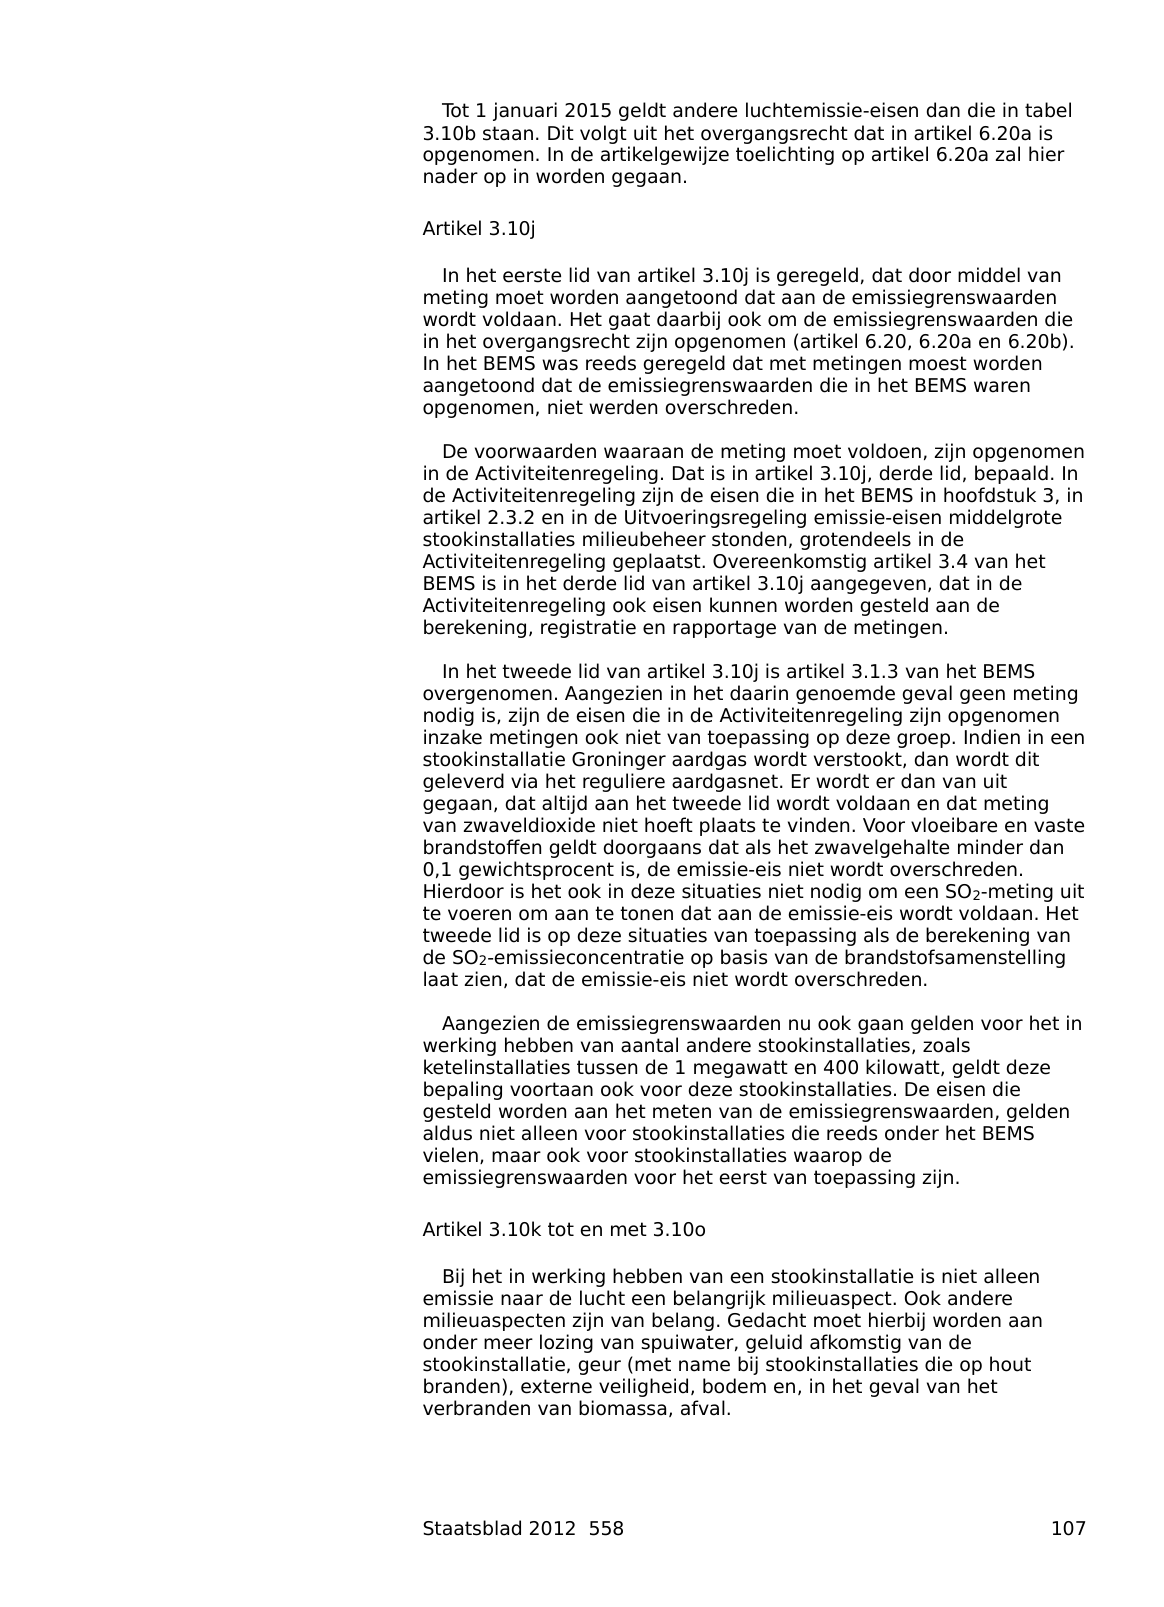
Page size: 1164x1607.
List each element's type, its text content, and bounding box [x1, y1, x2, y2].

subtitle Artikel 3.10k tot en met 3.10o [422, 1219, 1087, 1241]
text In het eerste lid van artikel 3.10j is geregeld, dat door middel van meting moet worden aangetoond dat aan de emissiegrenswaarden wordt voldaan. Het gaat daarbij ook om de emissiegrenswaarden die in het overgangsrecht zijn opgenomen (artikel 6.20, 6.20a en 6.20b). In het BEMS was reeds geregeld dat met metingen moest worden aangetoond dat de emissiegrenswaarden die in het BEMS waren opgenomen, niet werden overschreden. [422, 265, 1087, 419]
text Bij het in werking hebben van een stookinstallatie is niet alleen emissie naar de lucht een belangrijk milieuaspect. Ook andere milieuaspecten zijn van belang. Gedacht moet hierbij worden aan onder meer lozing van spuiwater, geluid afkomstig van de stookinstallatie, geur (met name bij stookinstallaties die op hout branden), externe veiligheid, bodem en, in het geval van het verbranden van biomassa, afval. [422, 1266, 1087, 1420]
subtitle Artikel 3.10j [422, 218, 1087, 240]
text In het tweede lid van artikel 3.10j is artikel 3.1.3 van het BEMS overgenomen. Aangezien in het daarin genoemde geval geen meting nodig is, zijn de eisen die in de Activiteitenregeling zijn opgenomen inzake metingen ook niet van toepassing op deze groep. Indien in een stookinstallatie Groninger aardgas wordt verstookt, dan wordt dit geleverd via het reguliere aardgasnet. Er wordt er dan van uit gegaan, dat altijd aan het tweede lid wordt voldaan en dat meting van zwaveldioxide niet hoeft plaats te vinden. Voor vloeibare en vaste brandstoffen geldt doorgaans dat als het zwavelgehalte minder dan 0,1 gewichtsprocent is, de emissie-eis niet wordt overschreden. Hierdoor is het ook in deze situaties niet nodig om een SO2-meting uit te voeren om aan te tonen dat aan de emissie-eis wordt voldaan. Het tweede lid is op deze situaties van toepassing als de berekening van de SO2-emissieconcentratie op basis van de brandstofsamenstelling laat zien, dat de emissie-eis niet wordt overschreden. [422, 661, 1087, 991]
text Aangezien de emissiegrenswaarden nu ook gaan gelden voor het in werking hebben van aantal andere stookinstallaties, zoals ketelinstallaties tussen de 1 megawatt en 400 kilowatt, geldt deze bepaling voortaan ook voor deze stookinstallaties. De eisen die gesteld worden aan het meten van de emissiegrenswaarden, gelden aldus niet alleen voor stookinstallaties die reeds onder het BEMS vielen, maar ook voor stookinstallaties waarop de emissiegrenswaarden voor het eerst van toepassing zijn. [422, 1013, 1087, 1189]
text Tot 1 januari 2015 geldt andere luchtemissie-eisen dan die in tabel 3.10b staan. Dit volgt uit het overgangsrecht dat in artikel 6.20a is opgenomen. In de artikelgewijze toelichting op artikel 6.20a zal hier nader op in worden gegaan. [422, 100, 1087, 188]
text De voorwaarden waaraan de meting moet voldoen, zijn opgenomen in de Activiteitenregeling. Dat is in artikel 3.10j, derde lid, bepaald. In de Activiteitenregeling zijn de eisen die in het BEMS in hoofdstuk 3, in artikel 2.3.2 en in de Uitvoeringsregeling emissie-eisen middelgrote stookinstallaties milieubeheer stonden, grotendeels in de Activiteitenregeling geplaatst. Overeenkomstig artikel 3.4 van het BEMS is in het derde lid van artikel 3.10j aangegeven, dat in de Activiteitenregeling ook eisen kunnen worden gesteld aan de berekening, registratie en rapportage van de metingen. [422, 441, 1087, 639]
